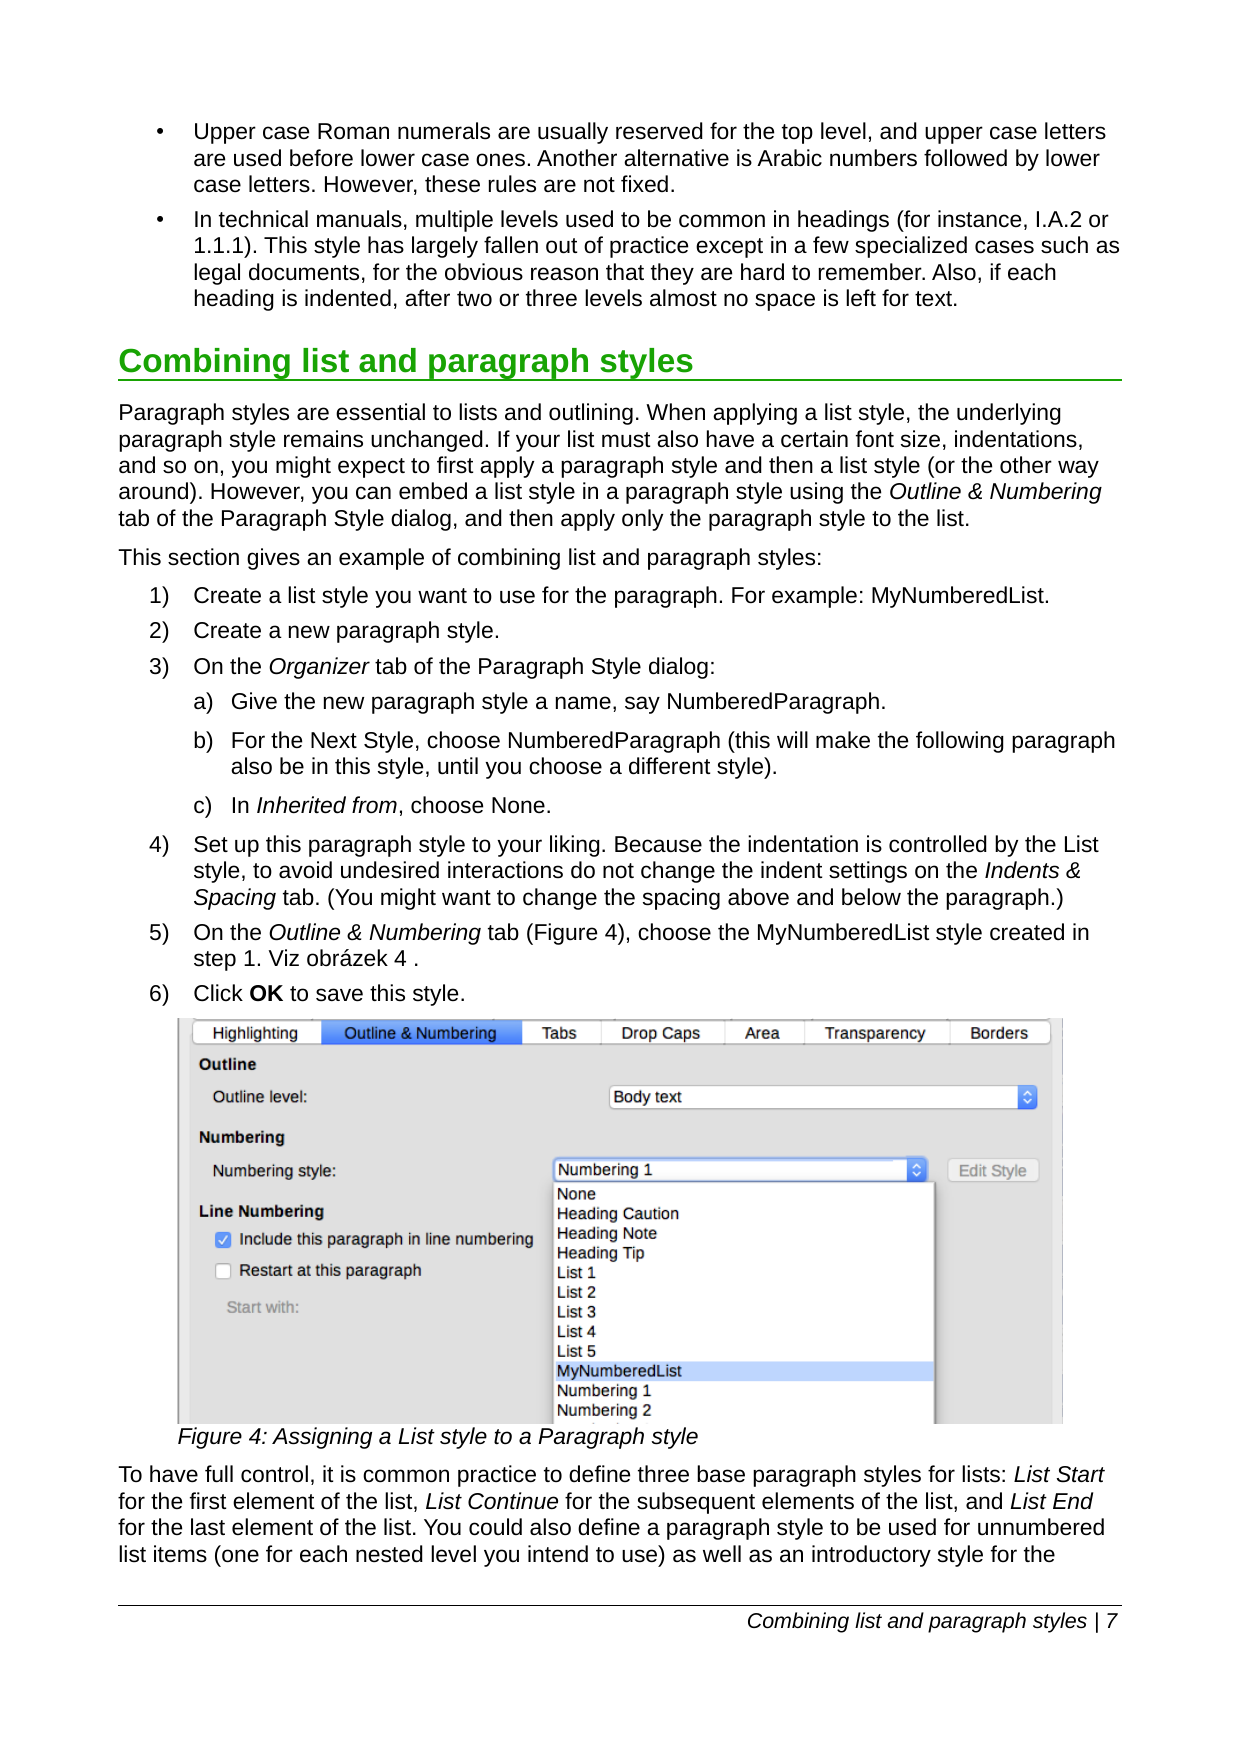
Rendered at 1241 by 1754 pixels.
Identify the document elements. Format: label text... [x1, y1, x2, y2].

list In technical manuals, multiple levels used to be common in headings (for instance, I.A.2 or 1.1.1). This style has largely fallen out of practice except in a few specialized cases such as legal documents, for the obvious reason that they are hard to remember. Also, if each heading is indented, after two or three levels almost no space is left for text. [156, 206, 1122, 311]
text Figure 4: Assigning a List style to a Paragraph style [177, 1424, 1063, 1449]
list Upper case Roman numerals are usually reserved for the top level, and upper case letters are used before lower case ones. Another alternative is Arabic numbers followed by lower case letters. However, these rules are not fixed. [156, 118, 1122, 197]
subtitle Combining list and paragraph styles [118, 341, 1122, 379]
list Create a new paragraph style. [169, 617, 1122, 644]
list This section gives an example of combining list and paragraph styles: [118, 543, 1122, 570]
list Give the new paragraph style a name, say NumberedParagraph. [193, 688, 1122, 714]
text Paragraph styles are essential to lists and outlining. When applying a list style, the underlying paragraph style remains unchanged. If your list must also have a certain font size, indentations, and so on, you might expect to first apply a paragraph style and then a list style (or the other way around). However, you can embed a list style in a paragraph style using the Outline & Numbering tab of the Paragraph Style dialog, and then apply only the paragraph style to the list. [118, 399, 1122, 531]
list In Inherited from, choose None. [193, 792, 1122, 818]
list On the Outline & Numbering tab (Figure 4), choose the MyNumberedList style created in step 1. Viz obrázek 4 . [169, 919, 1122, 971]
picture [177, 1018, 1063, 1424]
list For the Next Style, choose NumberedParagraph (this will make the following paragraph also be in this style, until you choose a different style). [193, 727, 1122, 779]
list On the Organizer tab of the Paragraph Style dialog: [169, 653, 1122, 679]
list Create a list style you want to use for the paragraph. For example: MyNumberedList. [169, 582, 1122, 609]
list Set up this paragraph style to your liking. Because the indentation is controlled by the List style, to avoid undesired interactions do not change the indent settings on the Indents & Spacing tab. (You might want to change the spacing above and below the paragraph.) [169, 831, 1122, 910]
list Click OK to save this style. [169, 980, 1122, 1007]
text To have full control, it is common practice to define three base paragraph styles for lists: List Start for the first element of the list, List Continue for the subsequent elements of the list, and List End for the last element of the list. You could also define a paragraph style to be used for unnumbered list items (one for each nested level you intend to use) as well as an introductory style for the [118, 1461, 1122, 1567]
